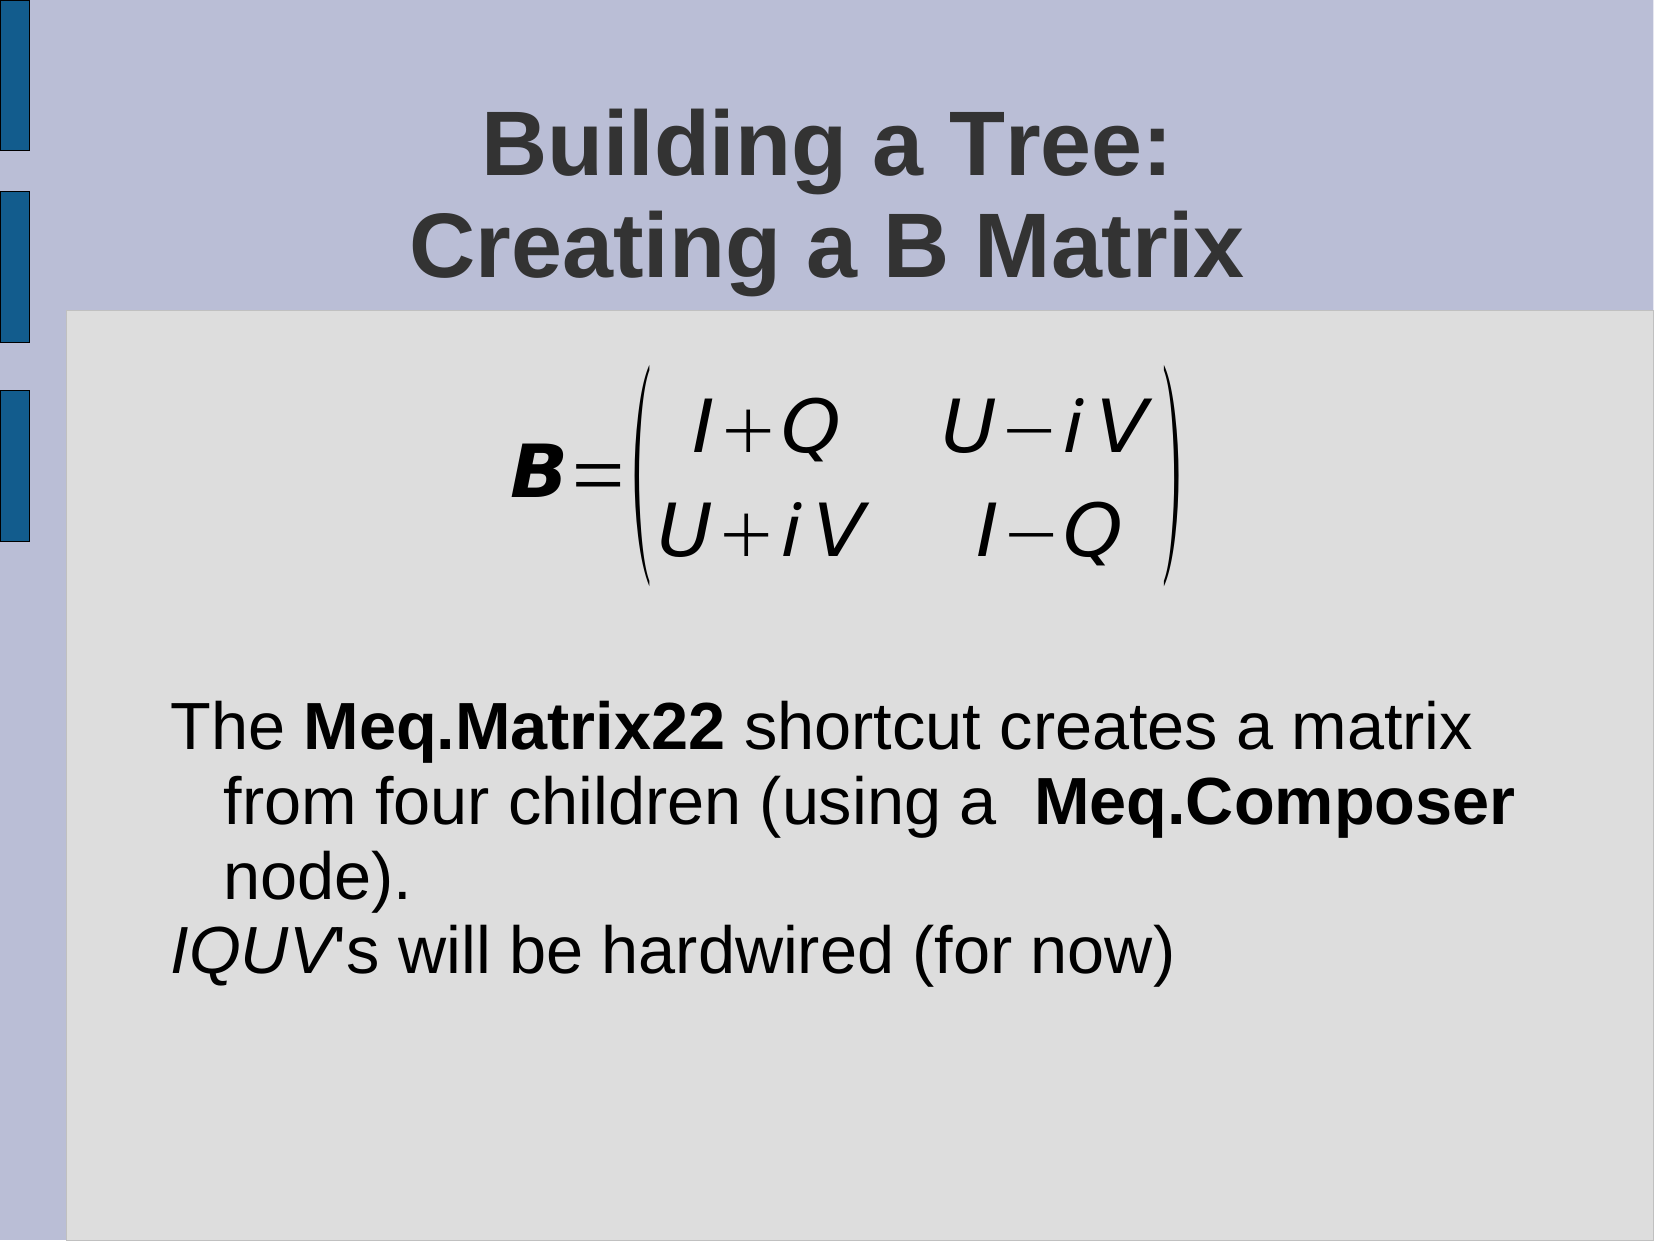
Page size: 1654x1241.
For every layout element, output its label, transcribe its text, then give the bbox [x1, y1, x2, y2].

list The Meq.Matrix22 shortcut creates a matrix from four children (using a Meq.Composer node). IQUV's will be hardwired (for now) [152, 689, 1565, 1001]
chart [501, 361, 1190, 591]
title Building a Tree: Creating a B Matrix [121, 87, 1534, 302]
